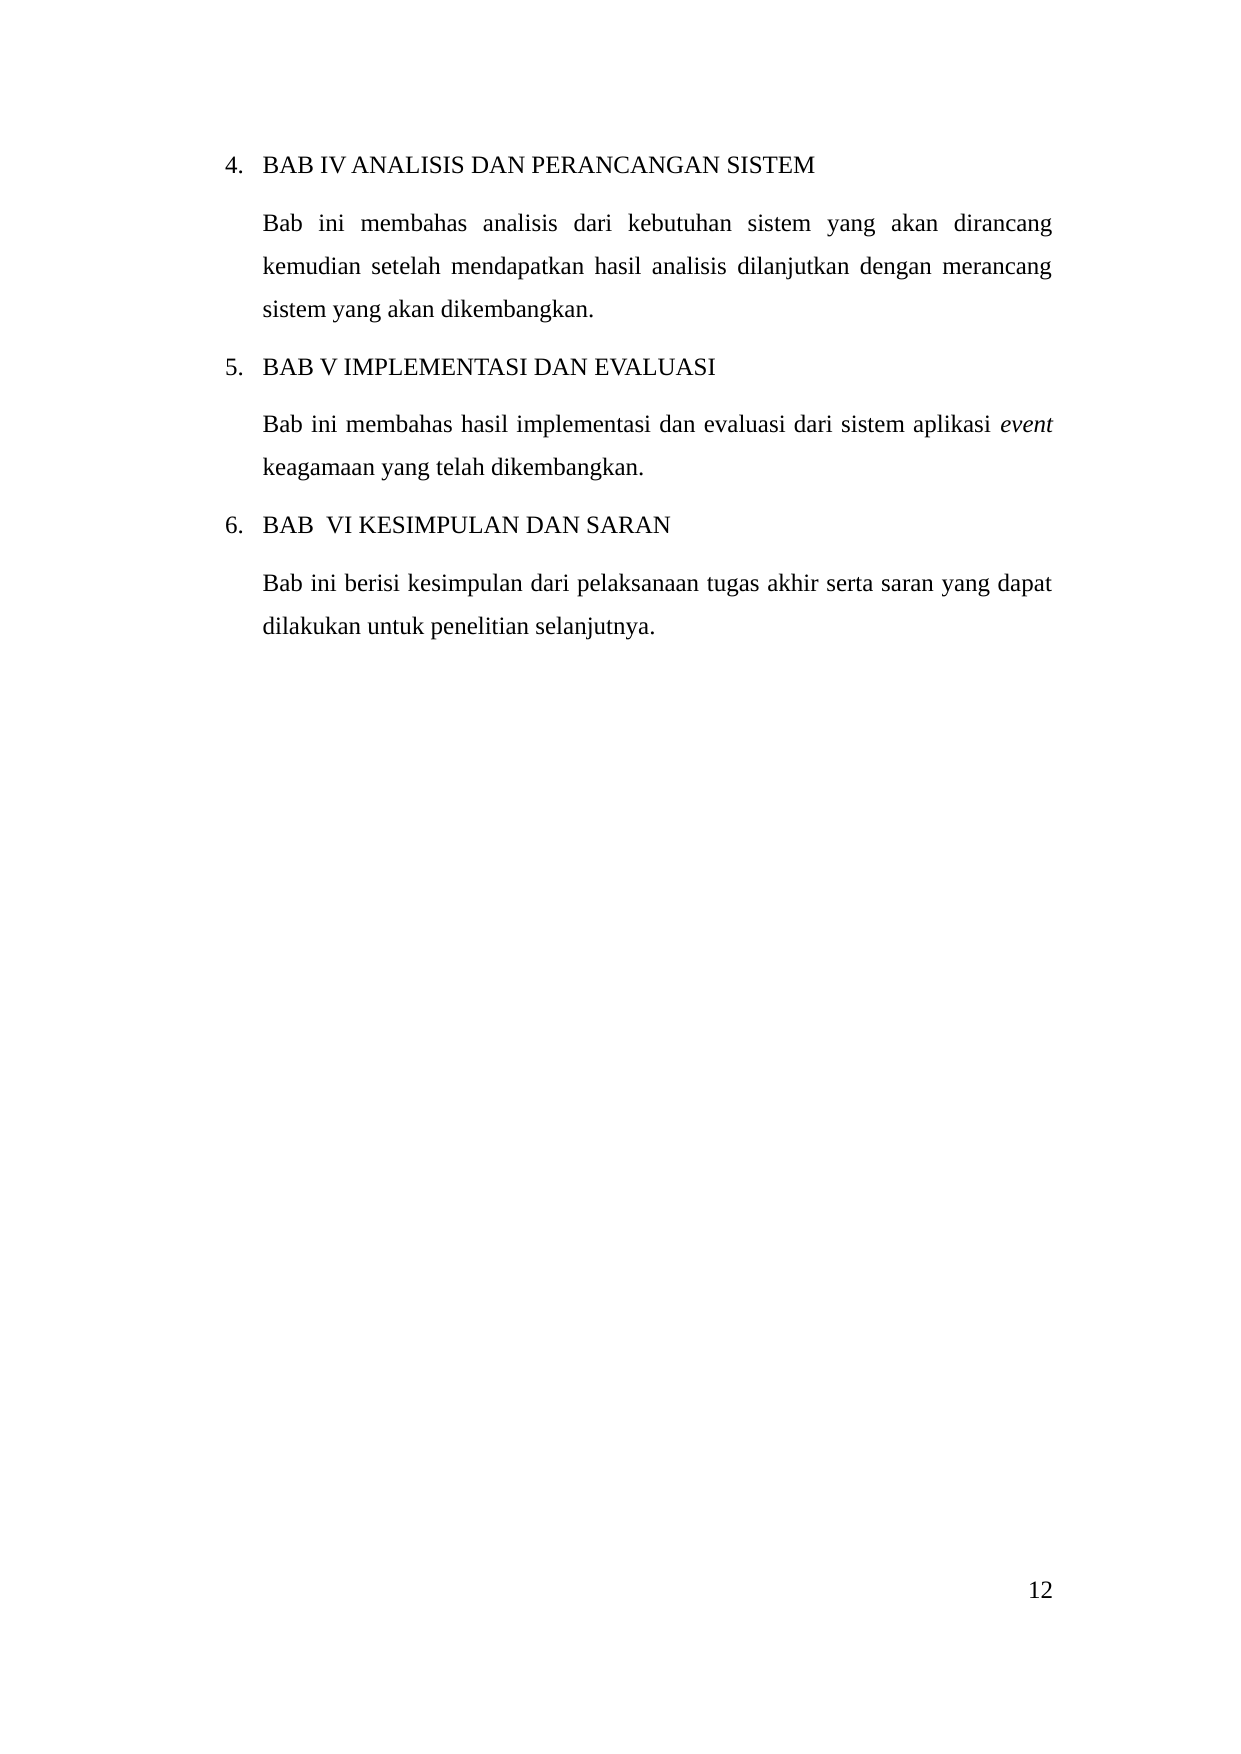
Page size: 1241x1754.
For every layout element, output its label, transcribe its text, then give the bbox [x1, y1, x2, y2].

list Bab ini membahas hasil implementasi dan evaluasi dari sistem aplikasi event keagamaan yang telah dikembangkan. [225, 409, 1053, 481]
list BAB V IMPLEMENTASI DAN EVALUASI [225, 352, 1053, 380]
list Bab ini membahas analisis dari kebutuhan sistem yang akan dirancang kemudian setelah mendapatkan hasil analisis dilanjutkan dengan merancang sistem yang akan dikembangkan. [225, 208, 1053, 323]
list BAB IV ANALISIS DAN PERANCANGAN SISTEM [225, 150, 1053, 179]
list BAB VI KESIMPULAN DAN SARAN [225, 510, 1053, 539]
list Bab ini berisi kesimpulan dari pelaksanaan tugas akhir serta saran yang dapat dilakukan untuk penelitian selanjutnya. [225, 568, 1053, 640]
